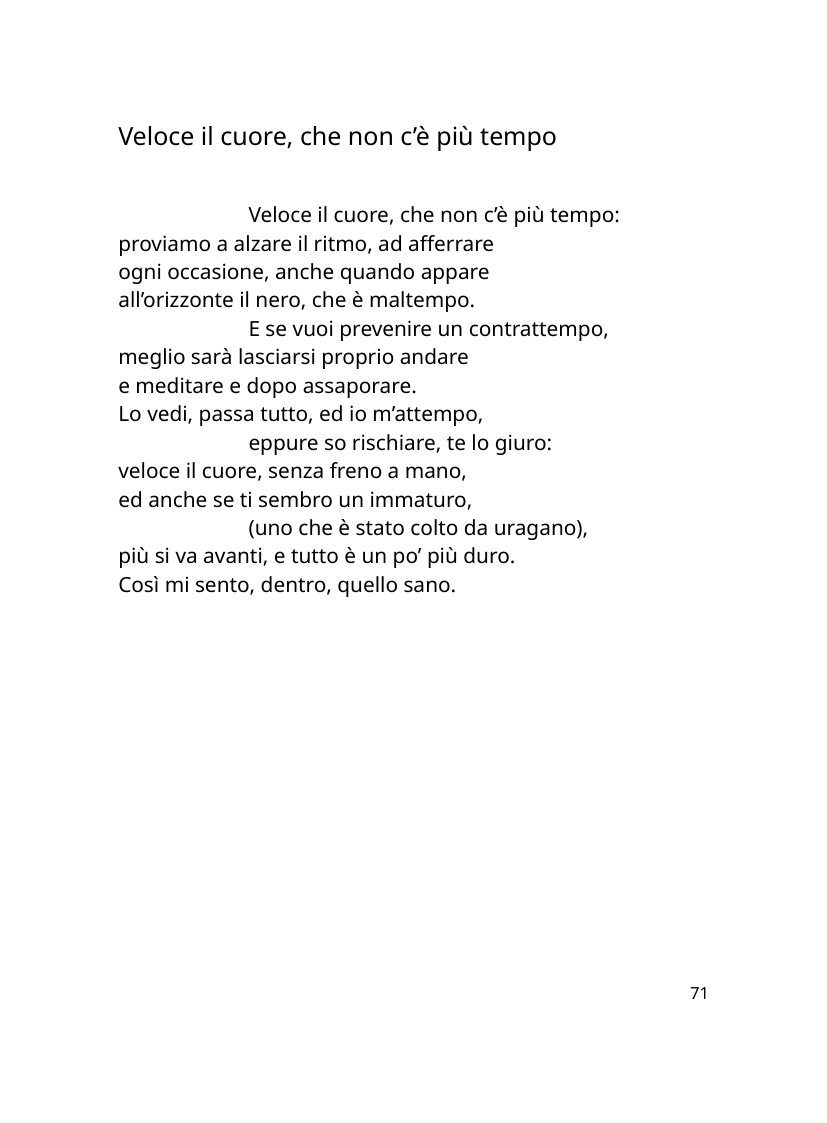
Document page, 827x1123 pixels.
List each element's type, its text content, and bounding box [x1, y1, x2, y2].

text meglio sarà lasciarsi proprio andare [118, 342, 709, 371]
text eppure so rischiare, te lo giuro: [118, 428, 709, 456]
text E se vuoi prevenire un contrattempo, [118, 314, 709, 342]
text Veloce il cuore, che non c’è più tempo: [118, 200, 709, 229]
text ed anche se ti sembro un immaturo, [118, 485, 709, 513]
text più si va avanti, e tutto è un po’ più duro. [118, 542, 709, 570]
text ogni occasione, anche quando appare [118, 257, 709, 286]
text all’orizzonte il nero, che è maltempo. [118, 286, 709, 314]
text Così mi sento, dentro, quello sano. [118, 570, 709, 598]
text Lo vedi, passa tutto, ed io m’attempo, [118, 399, 709, 428]
subtitle Veloce il cuore, che non c’è più tempo [118, 118, 709, 152]
text veloce il cuore, senza freno a mano, [118, 456, 709, 485]
text (uno che è stato colto da uragano), [118, 513, 709, 542]
text proviamo a alzare il ritmo, ad afferrare [118, 229, 709, 257]
text e meditare e dopo assaporare. [118, 371, 709, 399]
